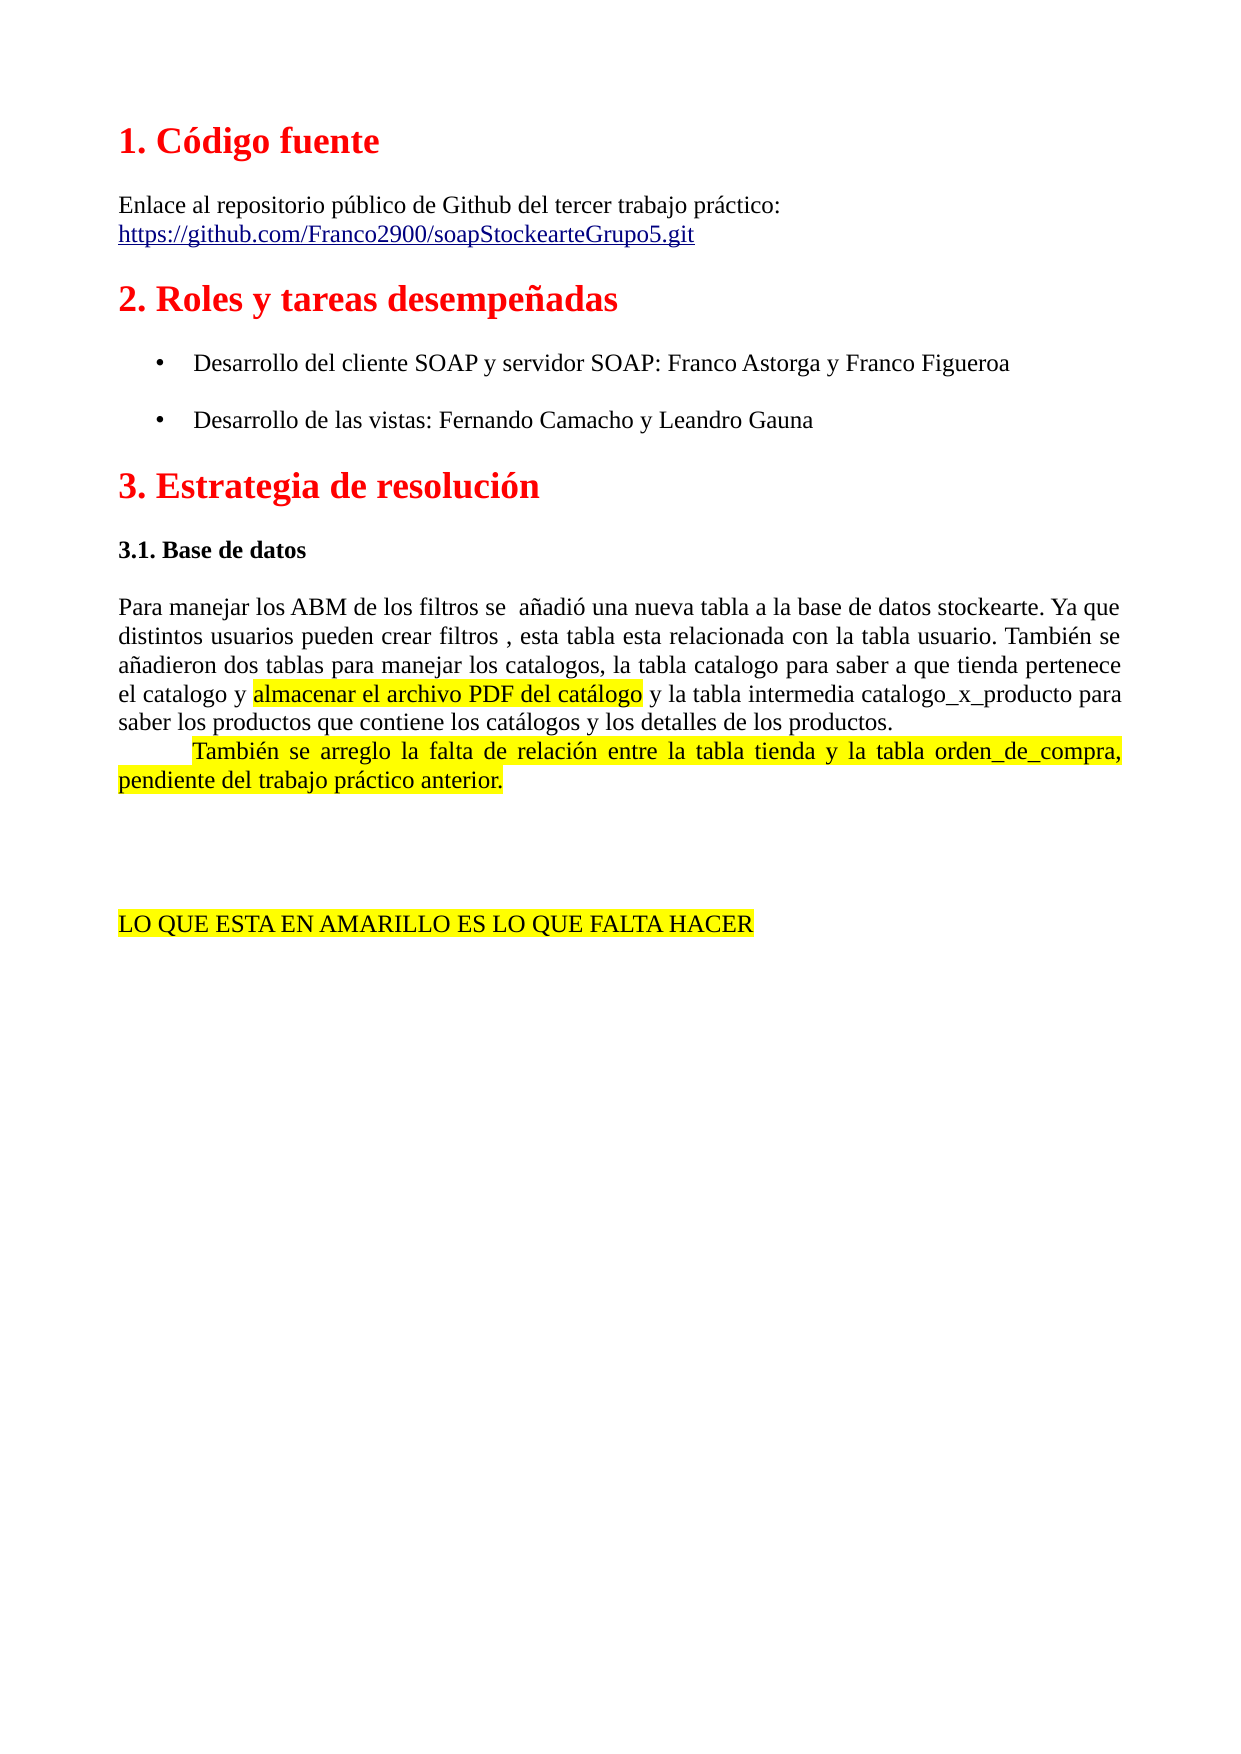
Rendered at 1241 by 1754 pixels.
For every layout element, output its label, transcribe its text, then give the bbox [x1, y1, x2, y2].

text 2. Roles y tareas desempeñadas [118, 276, 1122, 319]
list Desarrollo de las vistas: Fernando Camacho y Leandro Gauna [156, 406, 1122, 434]
text También se arreglo la falta de relación entre la tabla tienda y la tabla orden_de_compra, pendiente del trabajo práctico anterior. [118, 736, 1122, 794]
text LO QUE ESTA EN AMARILLO ES LO QUE FALTA HACER [118, 909, 1122, 937]
list Desarrollo del cliente SOAP y servidor SOAP: Franco Astorga y Franco Figueroa [156, 348, 1122, 377]
text 3.1. Base de datos [118, 535, 1122, 564]
text https://github.com/Franco2900/soapStockearteGrupo5.git [118, 219, 1122, 247]
text 3. Estrategia de resolución [118, 463, 1122, 506]
text Enlace al repositorio público de Github del tercer trabajo práctico: [118, 190, 1122, 219]
text 1. Código fuente [118, 118, 1122, 161]
text Para manejar los ABM de los filtros se añadió una nueva tabla a la base de datos stockearte. Ya que distintos usuarios pueden crear filtros , esta tabla esta relacionada con la tabla usuario. También se añadieron dos tablas para manejar los catalogos, la tabla catalogo para saber a que tienda pertenece el catalogo y almacenar el archivo PDF del catálogo y la tabla intermedia catalogo_x_producto para saber los productos que contiene los catálogos y los detalles de los productos. [118, 592, 1122, 736]
